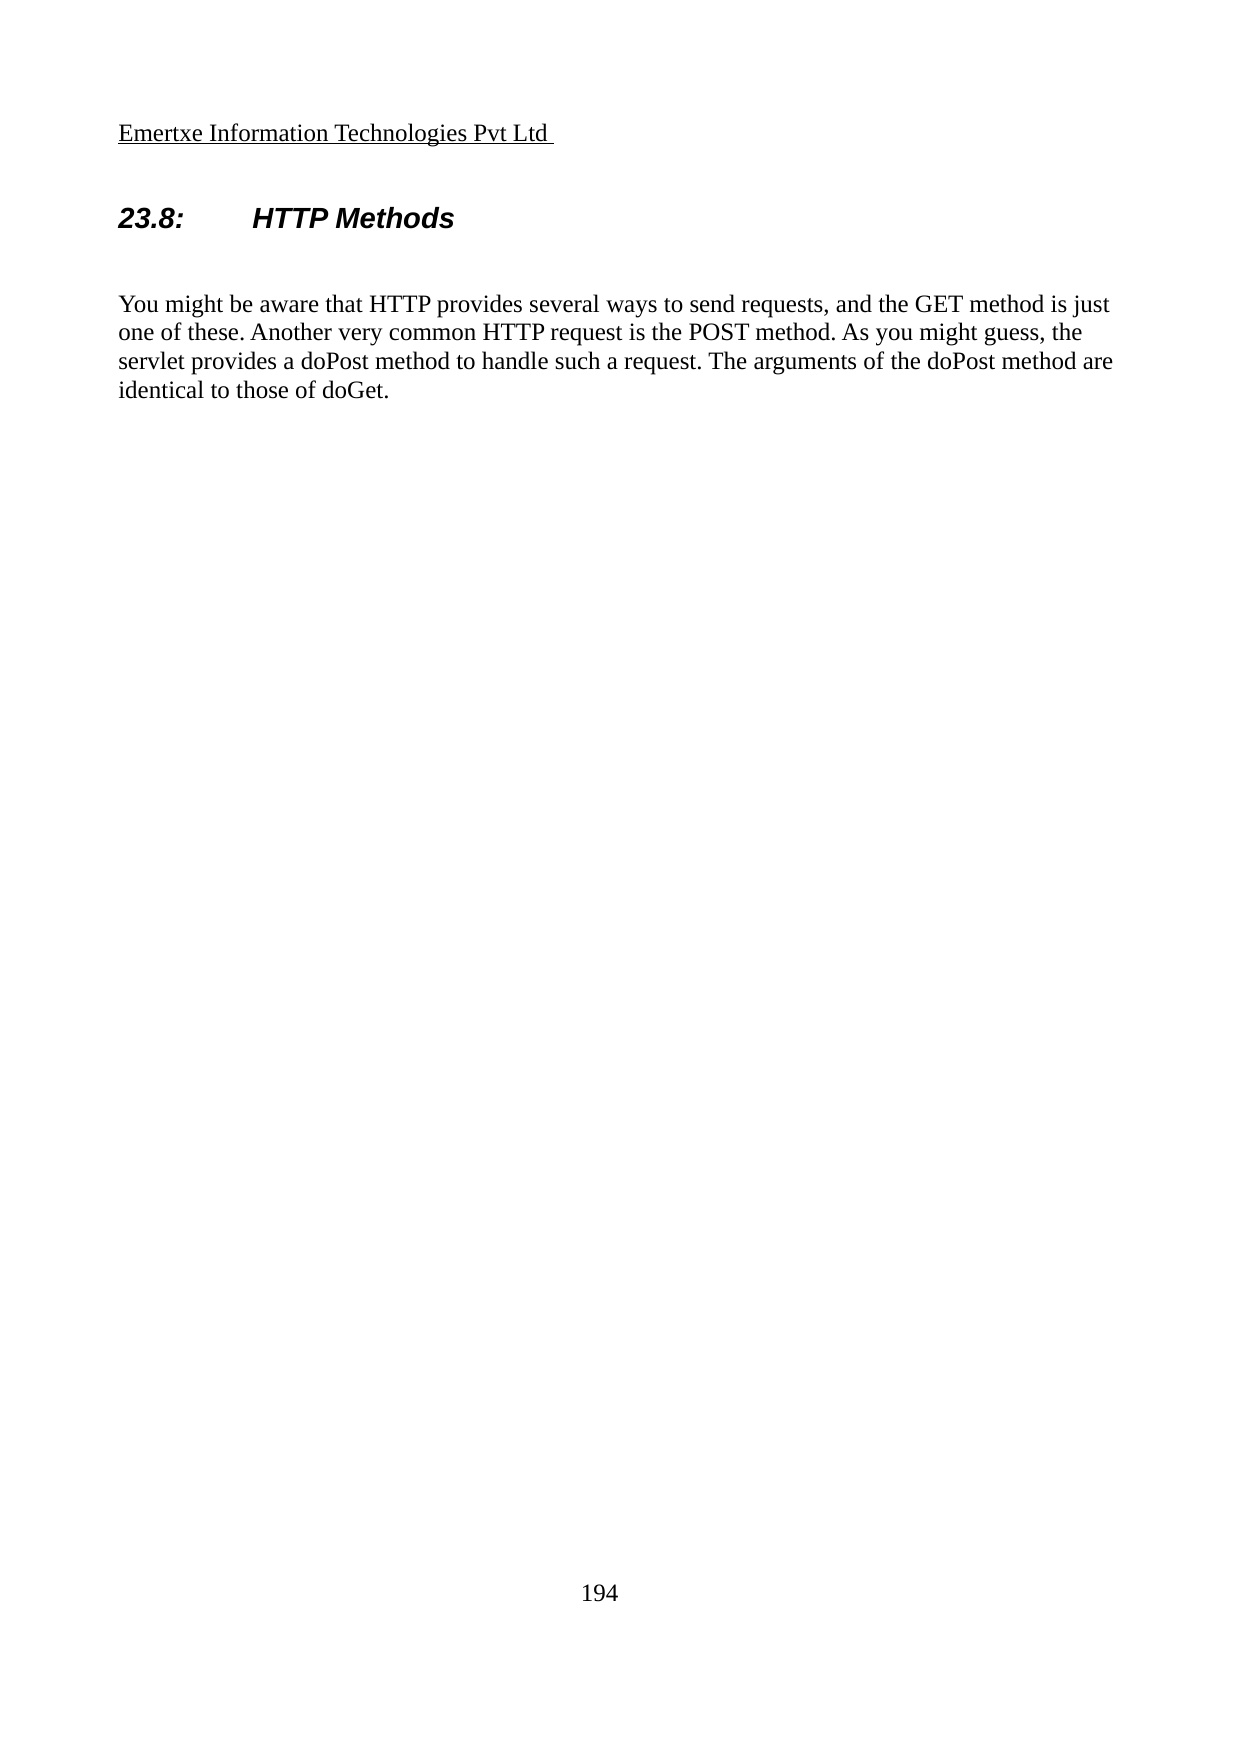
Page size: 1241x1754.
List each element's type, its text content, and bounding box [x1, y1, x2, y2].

subtitle HTTP Methods [118, 201, 1122, 235]
text You might be aware that HTTP provides several ways to send requests, and the GET method is just one of these. Another very common HTTP request is the POST method. As you might guess, the servlet provides a doPost method to handle such a request. The arguments of the doPost method are identical to those of doGet. [118, 289, 1122, 404]
